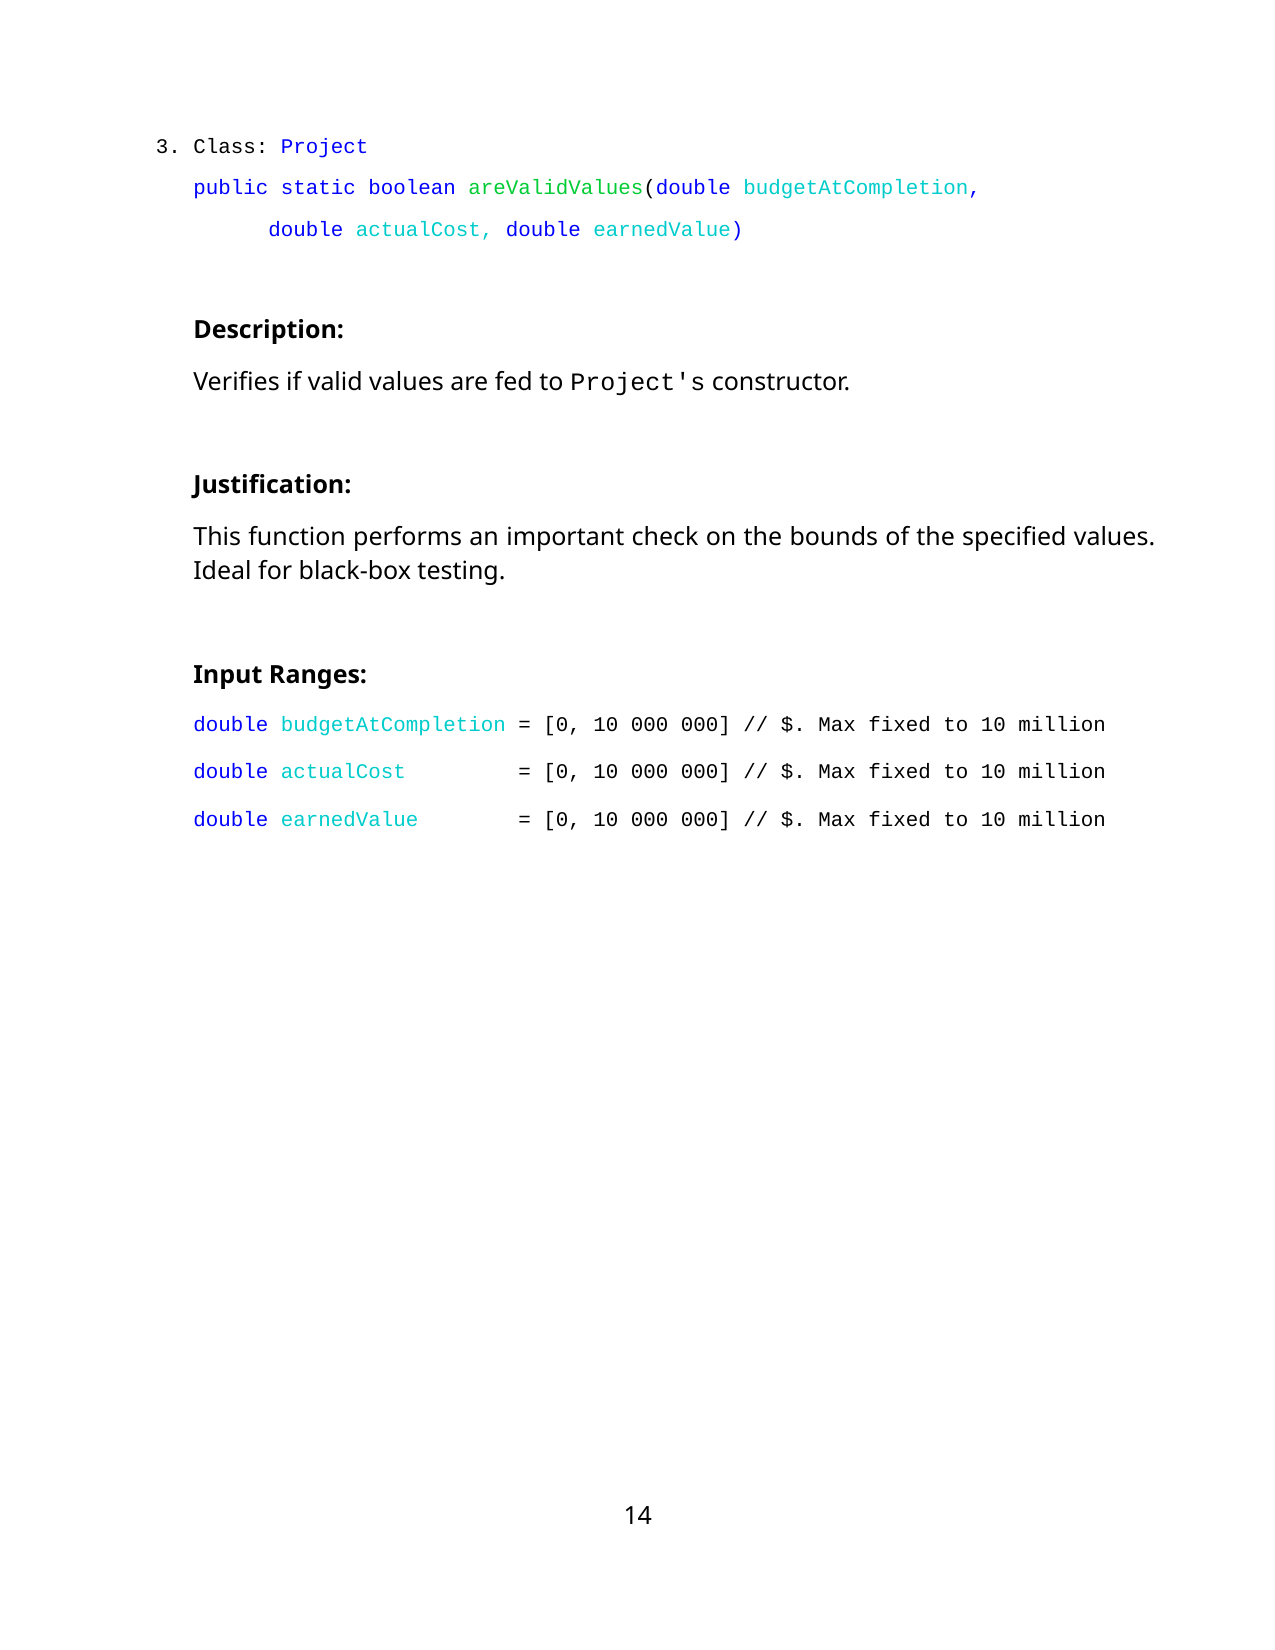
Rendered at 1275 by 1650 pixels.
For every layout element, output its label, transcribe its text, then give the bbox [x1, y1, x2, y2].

text This function performs an important check on the bounds of the specified values. Ideal for black-box testing. [193, 519, 1157, 587]
list Class: Project [156, 136, 1157, 159]
text Verifies if valid values are fed to Project's constructor. [193, 363, 1157, 398]
list double earnedValue = [0, 10 000 000] // $. Max fixed to 10 million [156, 809, 1157, 832]
text Description: [193, 312, 1157, 346]
list double budgetAtCompletion = [0, 10 000 000] // $. Max fixed to 10 million [156, 714, 1157, 738]
list double actualCost = [0, 10 000 000] // $. Max fixed to 10 million [156, 762, 1157, 785]
list double actualCost, double earnedValue) [231, 218, 1157, 242]
list public static boolean areValidValues(double budgetAtCompletion, [156, 177, 1157, 201]
text Justification: [193, 467, 1157, 501]
text Input Ranges: [193, 657, 1157, 691]
